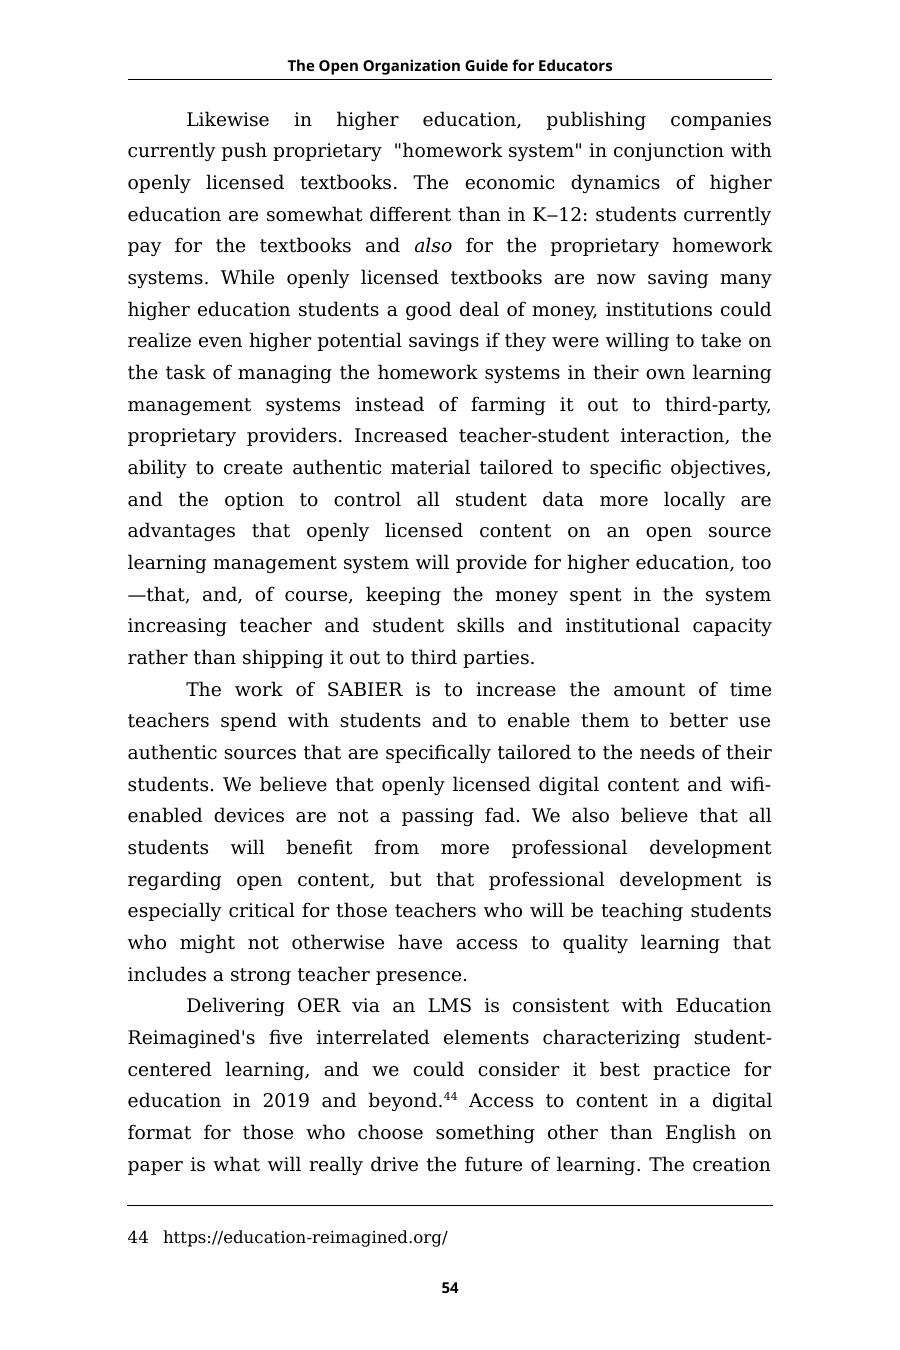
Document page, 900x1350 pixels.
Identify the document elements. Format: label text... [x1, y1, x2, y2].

text Delivering OER via an LMS is consistent with Education Reimagined's five interrelated elements characterizing student-centered learning, and we could consider it best practice for education in 2019 and beyond. Access to content in a digital format for those who choose something other than English on paper is what will really drive the future of learning. The creation [127, 995, 772, 1176]
text The work of SABIER is to increase the amount of time teachers spend with students and to enable them to better use authentic sources that are specifically tailored to the needs of their students. We believe that openly licensed digital content and wifi-enabled devices are not a passing fad. We also believe that all students will benefit from more professional development regarding open content, but that professional development is especially critical for those teachers who will be teaching students who might not otherwise have access to quality learning that includes a strong teacher presence. [127, 679, 772, 986]
text https://education-reimagined.org/ [127, 1228, 772, 1247]
text Likewise in higher education, publishing companies currently push proprietary "homework system" in conjunction with openly licensed textbooks. The economic dynamics of higher education are somewhat different than in K‒12: students currently pay for the textbooks and also for the proprietary homework systems. While openly licensed textbooks are now saving many higher education students a good deal of money, institutions could realize even higher potential savings if they were willing to take on the task of managing the homework systems in their own learning management systems instead of farming it out to third-party, proprietary providers. Increased teacher-student interaction, the ability to create authentic material tailored to specific objectives, and the option to control all student data more locally are advantages that openly licensed content on an open source learning management system will provide for higher education, too—that, and, of course, keeping the money spent in the system increasing teacher and student skills and institutional capacity rather than shipping it out to third parties. [127, 109, 772, 669]
